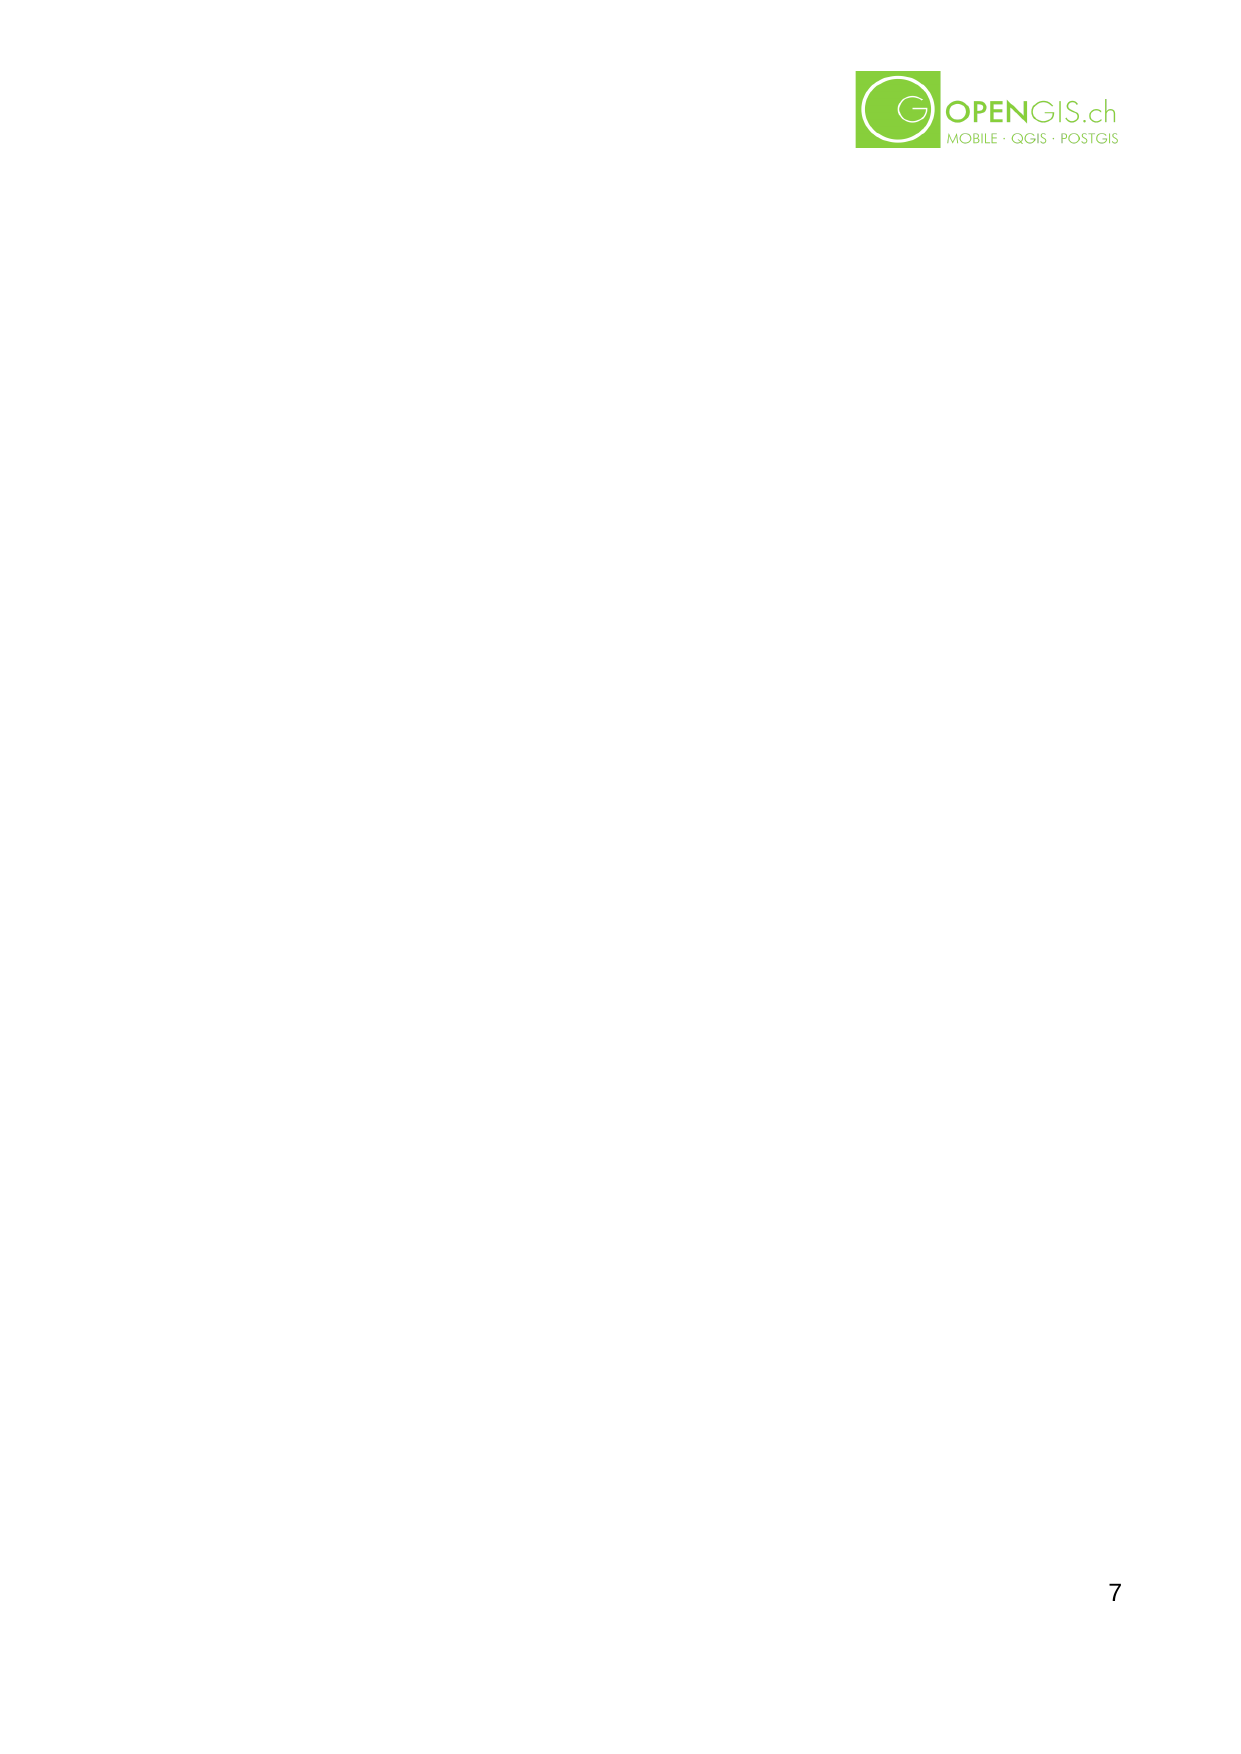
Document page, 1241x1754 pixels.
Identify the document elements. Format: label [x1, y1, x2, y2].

picture [855, 71, 1124, 148]
